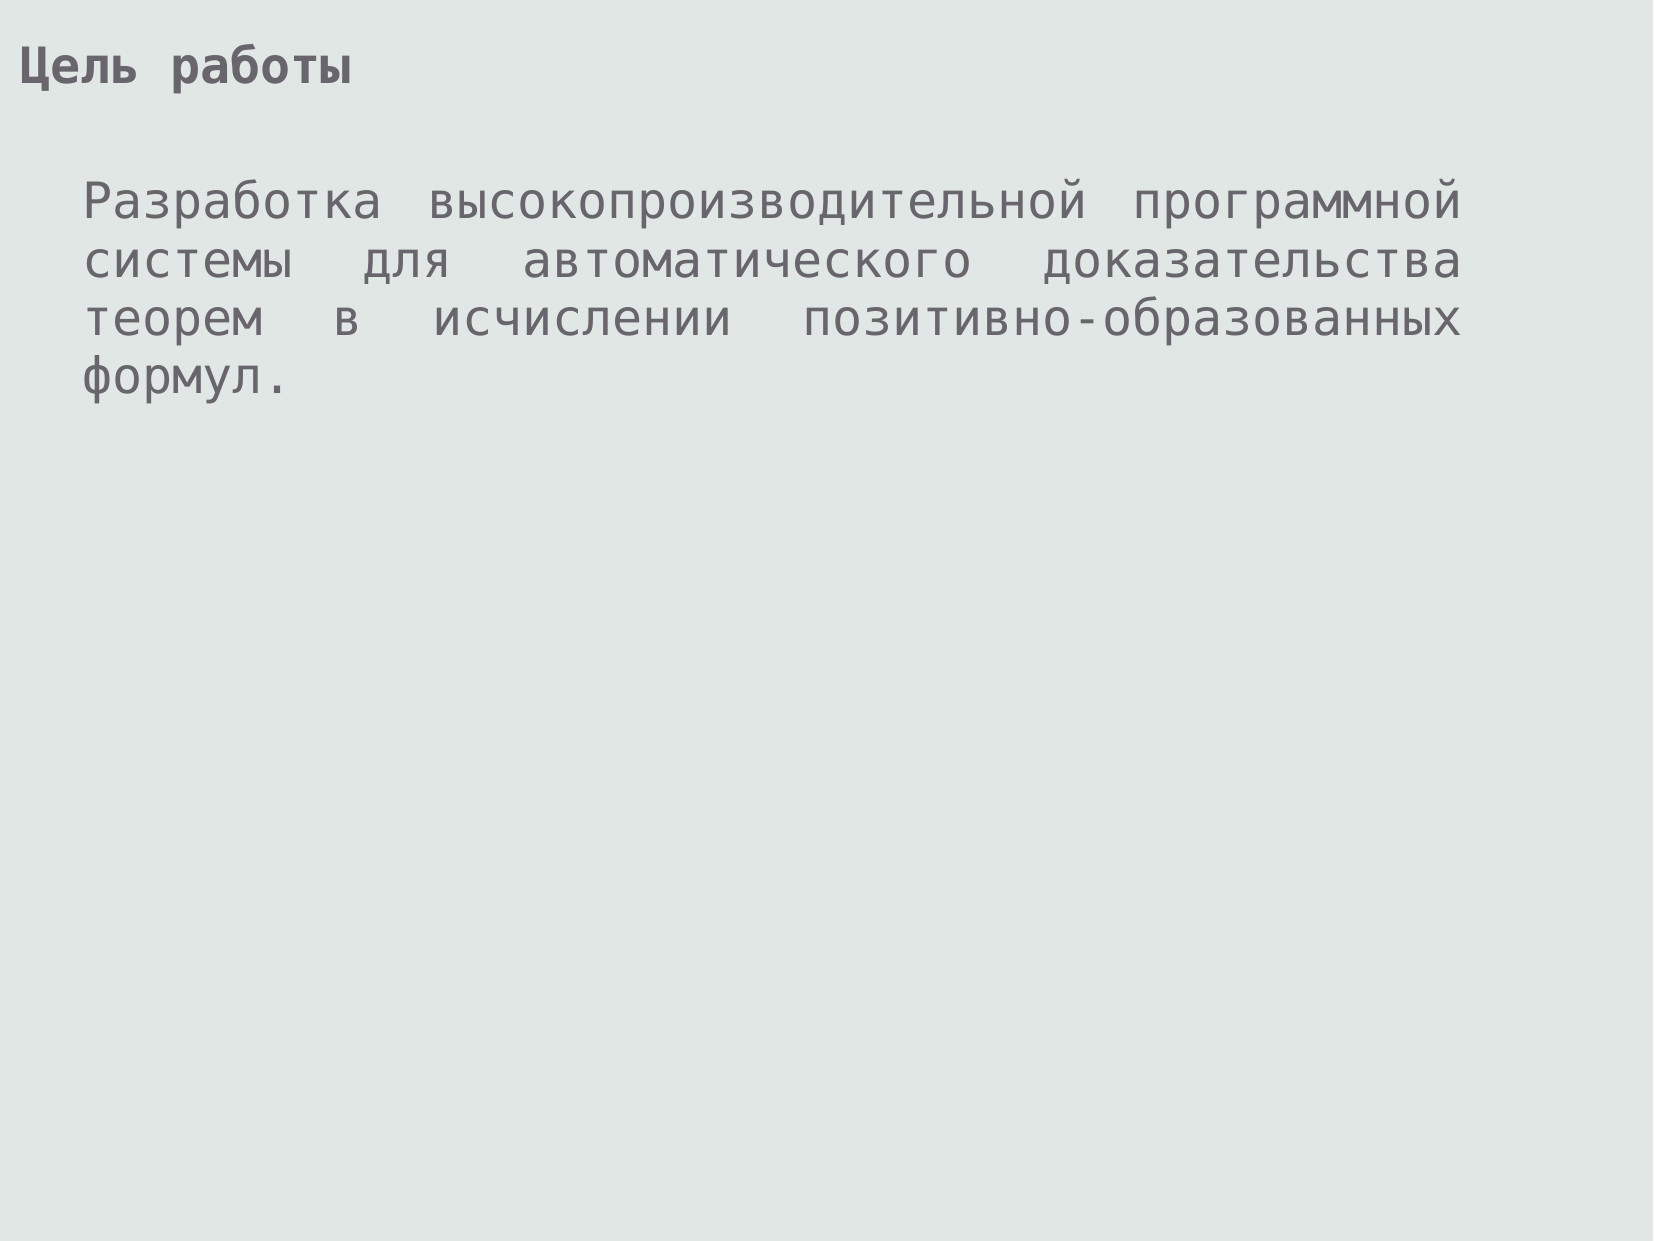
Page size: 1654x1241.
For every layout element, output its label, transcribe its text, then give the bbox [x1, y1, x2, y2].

text_box Разработка высокопроизводительной программной системы для автоматического доказательства теорем в исчислении позитивно-образованных формул. [67, 165, 1531, 1156]
text_box Цель работы [6, 30, 1231, 104]
